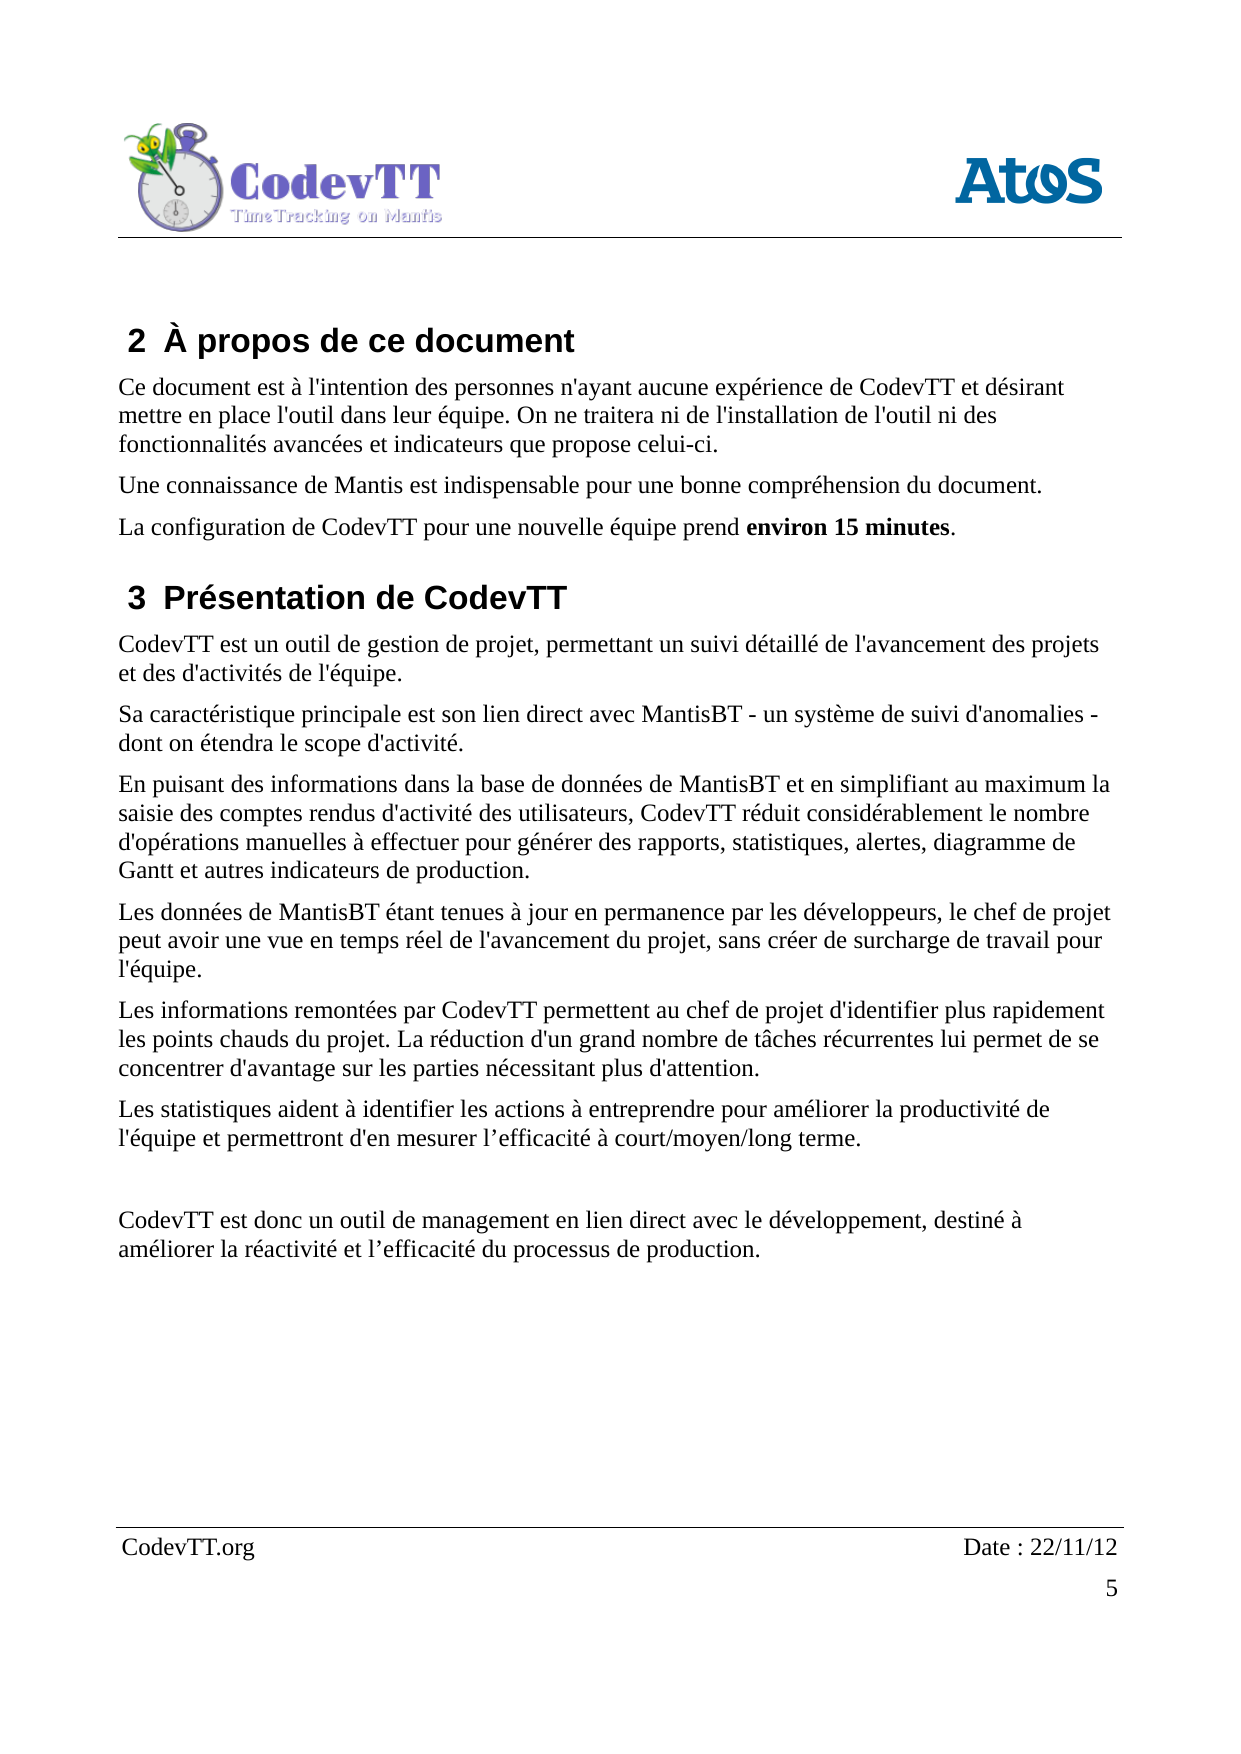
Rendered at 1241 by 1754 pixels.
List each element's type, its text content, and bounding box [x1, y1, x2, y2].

text En puisant des informations dans la base de données de MantisBT et en simplifiant au maximum la saisie des comptes rendus d'activité des utilisateurs, CodevTT réduit considérablement le nombre d'opérations manuelles à effectuer pour générer des rapports, statistiques, alertes, diagramme de Gantt et autres indicateurs de production. [118, 769, 1122, 884]
subtitle À propos de ce document [118, 321, 1122, 359]
text CodevTT est un outil de gestion de projet, permettant un suivi détaillé de l'avancement des projets et des d'activités de l'équipe. [118, 629, 1122, 687]
text CodevTT est donc un outil de management en lien direct avec le développement, destiné à améliorer la réactivité et l’efficacité du processus de production. [118, 1205, 1122, 1263]
picture [953, 156, 1103, 205]
text Les données de MantisBT étant tenues à jour en permanence par les développeurs, le chef de projet peut avoir une vue en temps réel de l'avancement du projet, sans créer de surcharge de travail pour l'équipe. [118, 897, 1122, 983]
text Les statistiques aident à identifier les actions à entreprendre pour améliorer la productivité de l'équipe et permettront d'en mesurer l’efficacité à court/moyen/long terme. [118, 1094, 1122, 1152]
text La configuration de CodevTT pour une nouvelle équipe prend environ 15 minutes. [118, 512, 1122, 541]
text Ce document est à l'intention des personnes n'ayant aucune expérience de CodevTT et désirant mettre en place l'outil dans leur équipe. On ne traitera ni de l'installation de l'outil ni des fonctionnalités avancées et indicateurs que propose celui-ci. [118, 372, 1122, 458]
picture [123, 123, 447, 232]
text Une connaissance de Mantis est indispensable pour une bonne compréhension du document. [118, 471, 1122, 499]
text Les informations remontées par CodevTT permettent au chef de projet d'identifier plus rapidement les points chauds du projet. La réduction d'un grand nombre de tâches récurrentes lui permet de se concentrer d'avantage sur les parties nécessitant plus d'attention. [118, 995, 1122, 1082]
subtitle Présentation de CodevTT [118, 578, 1122, 617]
text Sa caractéristique principale est son lien direct avec MantisBT - un système de suivi d'anomalies - dont on étendra le scope d'activité. [118, 699, 1122, 757]
